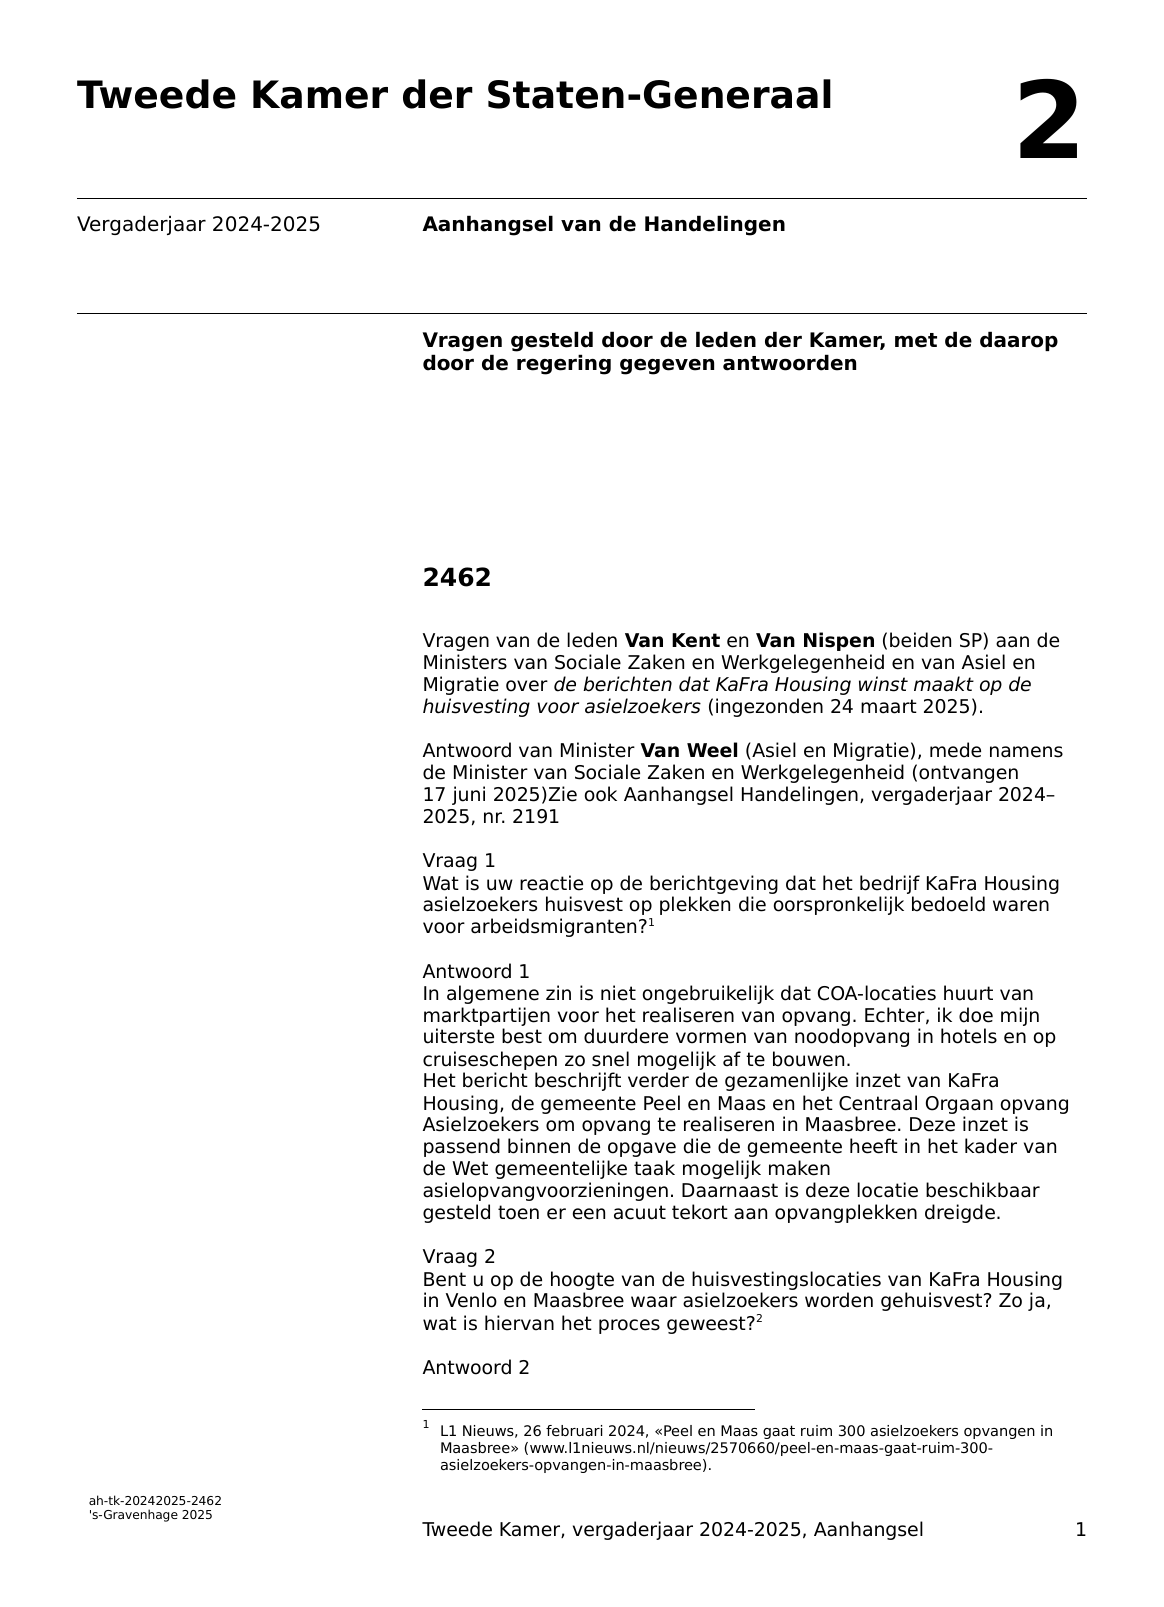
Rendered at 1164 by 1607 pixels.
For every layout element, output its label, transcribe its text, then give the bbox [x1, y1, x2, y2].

text L1 Nieuws, 26 februari 2024, «Peel en Maas gaat ruim 300 asielzoekers opvangen in Maasbree» (www.l1nieuws.nl/nieuws/2570660/peel-en-maas-gaat-ruim-300-asielzoekers-opvangen-in-maasbree). [422, 1418, 1087, 1474]
text In algemene zin is niet ongebruikelijk dat COA-locaties huurt van marktpartijen voor het realiseren van opvang. Echter, ik doe mijn uiterste best om duurdere vormen van noodopvang in hotels en op cruiseschepen zo snel mogelijk af te bouwen. [422, 982, 1087, 1070]
table_cell [77, 314, 422, 375]
table_cell Vergaderjaar 2024-2025 [77, 199, 422, 313]
text Antwoord van Minister Van Weel (Asiel en Migratie), mede namens de Minister van Sociale Zaken en Werkgelegenheid (ontvangen 17 juni 2025)Zie ook Aanhangsel Handelingen, vergaderjaar 2024–2025, nr. 2191 [422, 740, 1087, 828]
table_cell Aanhangsel van de Handelingen [422, 199, 1087, 313]
text Vragen van de leden Van Kent en Van Nispen (beiden SP) aan de Ministers van Sociale Zaken en Werkgelegenheid en van Asiel en Migratie over de berichten dat KaFra Housing winst maakt op de huisvesting voor asielzoekers (ingezonden 24 maart 2025). [422, 630, 1087, 718]
table_cell Vragen gesteld door de leden der Kamer, met de daarop door de regering gegeven antwoorden [422, 314, 1087, 375]
text Bent u op de hoogte van de huisvestingslocaties van KaFra Housing in Venlo en Maasbree waar asielzoekers worden gehuisvest? Zo ja, wat is hiervan het proces geweest? [422, 1268, 1087, 1334]
text Vraag 1 [422, 850, 1087, 872]
table_header 2 [886, 59, 1087, 198]
text 2462 [422, 563, 1087, 592]
text Vraag 2 [422, 1246, 1087, 1268]
text Antwoord 1 [422, 961, 1087, 982]
text ah-tk-20242025-2462 [88, 1494, 323, 1508]
text 's-Gravenhage 2025 [88, 1508, 323, 1522]
text Het bericht beschrijft verder de gezamenlijke inzet van KaFra Housing, de gemeente Peel en Maas en het Centraal Orgaan opvang Asielzoekers om opvang te realiseren in Maasbree. Deze inzet is passend binnen de opgave die de gemeente heeft in het kader van de Wet gemeentelijke taak mogelijk maken asielopvangvoorzieningen. Daarnaast is deze locatie beschikbaar gesteld toen er een acuut tekort aan opvangplekken dreigde. [422, 1070, 1087, 1224]
table_header Tweede Kamer der Staten-Generaal [77, 59, 886, 198]
text Antwoord 2 [422, 1357, 1087, 1378]
text Wat is uw reactie op de berichtgeving dat het bedrijf KaFra Housing asielzoekers huisvest op plekken die oorspronkelijk bedoeld waren voor arbeidsmigranten? [422, 872, 1087, 938]
